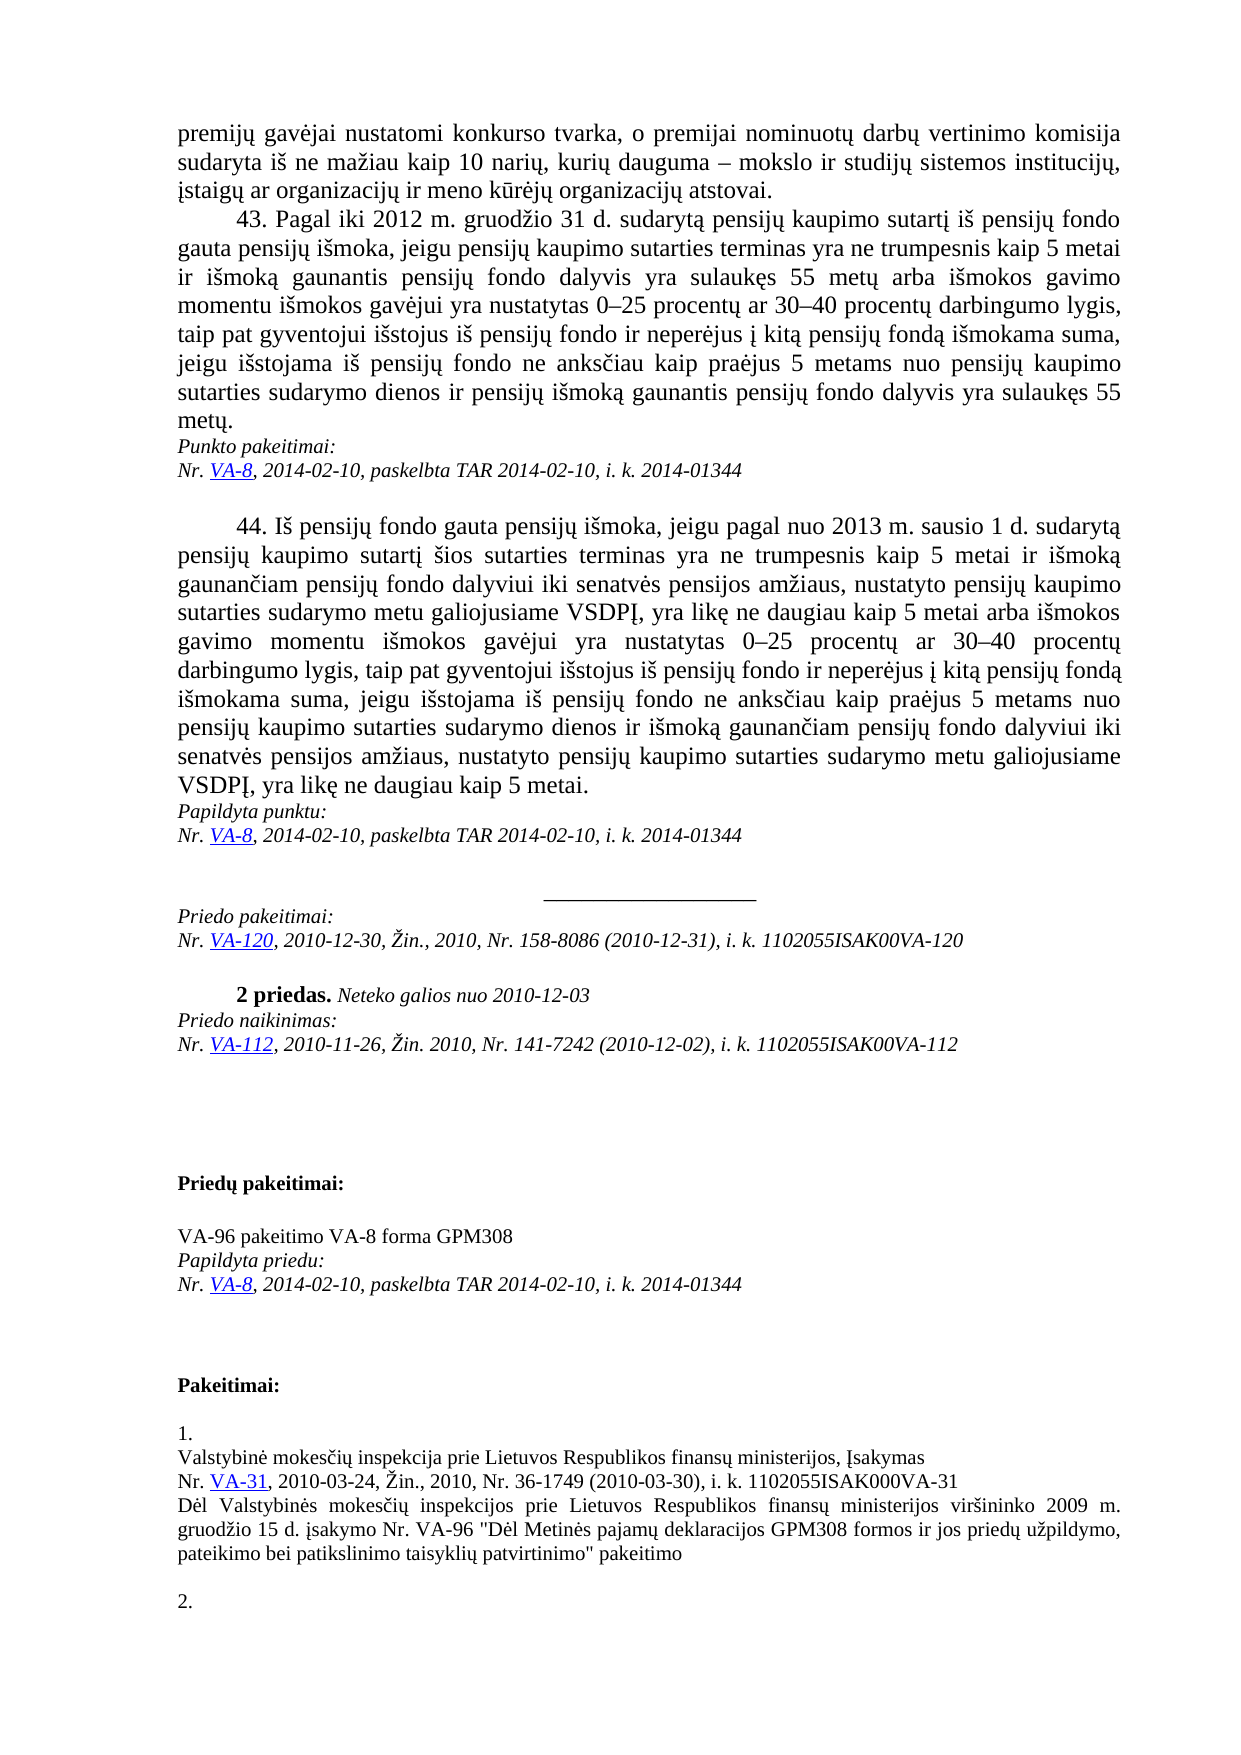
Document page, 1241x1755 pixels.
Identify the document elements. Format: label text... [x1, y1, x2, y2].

text premijų gavėjai nustatomi konkurso tvarka, o premijai nominuotų darbų vertinimo komisija sudaryta iš ne mažiau kaip 10 narių, kurių dauguma – mokslo ir studijų sistemos institucijų, įstaigų ar organizacijų ir meno kūrėjų organizacijų atstovai. [177, 118, 1122, 204]
text 43. Pagal iki 2012 m. gruodžio 31 d. sudarytą pensijų kaupimo sutartį iš pensijų fondo gauta pensijų išmoka, jeigu pensijų kaupimo sutarties terminas yra ne trumpesnis kaip 5 metai ir išmoką gaunantis pensijų fondo dalyvis yra sulaukęs 55 metų arba išmokos gavimo momentu išmokos gavėjui yra nustatytas 0–25 procentų ar 30–40 procentų darbingumo lygis, taip pat gyventojui išstojus iš pensijų fondo ir neperėjus į kitą pensijų fondą išmokama suma, jeigu išstojama iš pensijų fondo ne anksčiau kaip praėjus 5 metams nuo pensijų kaupimo sutarties sudarymo dienos ir pensijų išmoką gaunantis pensijų fondo dalyvis yra sulaukęs 55 metų. [177, 204, 1122, 434]
text Papildyta punktu: [177, 799, 1122, 823]
text Pakeitimai: [177, 1373, 1122, 1397]
text Nr. VA-8, 2014-02-10, paskelbta TAR 2014-02-10, i. k. 2014-01344 [177, 823, 1122, 847]
text Punkto pakeitimai: [177, 434, 1122, 458]
text Priedo pakeitimai: [177, 904, 1122, 928]
text 44. Iš pensijų fondo gauta pensijų išmoka, jeigu pagal nuo 2013 m. sausio 1 d. sudarytą pensijų kaupimo sutartį šios sutarties terminas yra ne trumpesnis kaip 5 metai ir išmoką gaunančiam pensijų fondo dalyviui iki senatvės pensijos amžiaus, nustatyto pensijų kaupimo sutarties sudarymo metu galiojusiame VSDPĮ, yra likę ne daugiau kaip 5 metai arba išmokos gavimo momentu išmokos gavėjui yra nustatytas 0–25 procentų ar 30–40 procentų darbingumo lygis, taip pat gyventojui išstojus iš pensijų fondo ir neperėjus į kitą pensijų fondą išmokama suma, jeigu išstojama iš pensijų fondo ne anksčiau kaip praėjus 5 metams nuo pensijų kaupimo sutarties sudarymo dienos ir išmoką gaunančiam pensijų fondo dalyviui iki senatvės pensijos amžiaus, nustatyto pensijų kaupimo sutarties sudarymo metu galiojusiame VSDPĮ, yra likę ne daugiau kaip 5 metai. [177, 511, 1122, 799]
text VA-96 pakeitimo VA-8 forma GPM308 [177, 1223, 1122, 1248]
text 1. [177, 1421, 1122, 1445]
text Nr. VA-8, 2014-02-10, paskelbta TAR 2014-02-10, i. k. 2014-01344 [177, 458, 1122, 482]
text Priedų pakeitimai: [177, 1171, 1122, 1195]
text Priedo naikinimas: [177, 1008, 1122, 1032]
text Nr. VA-120, 2010-12-30, Žin., 2010, Nr. 158-8086 (2010-12-31), i. k. 1102055ISAK00VA-120 [177, 928, 1122, 952]
text Valstybinė mokesčių inspekcija prie Lietuvos Respublikos finansų ministerijos, Įsakymas [177, 1445, 1122, 1469]
text Nr. VA-112, 2010-11-26, Žin. 2010, Nr. 141-7242 (2010-12-02), i. k. 1102055ISAK00VA-112 [177, 1032, 1122, 1056]
text Dėl Valstybinės mokesčių inspekcijos prie Lietuvos Respublikos finansų ministerijos viršininko 2009 m. gruodžio 15 d. įsakymo Nr. VA-96 "Dėl Metinės pajamų deklaracijos GPM308 formos ir jos priedų užpildymo, pateikimo bei patikslinimo taisyklių patvirtinimo" pakeitimo [177, 1493, 1122, 1565]
text 2 priedas. Neteko galios nuo 2010-12-03 [177, 981, 1122, 1008]
text _________________ [177, 876, 1122, 904]
text Nr. VA-31, 2010-03-24, Žin., 2010, Nr. 36-1749 (2010-03-30), i. k. 1102055ISAK000VA-31 [177, 1469, 1122, 1493]
text 2. [177, 1589, 1122, 1613]
text Papildyta priedu: [177, 1248, 1122, 1272]
text Nr. VA-8, 2014-02-10, paskelbta TAR 2014-02-10, i. k. 2014-01344 [177, 1272, 1122, 1296]
